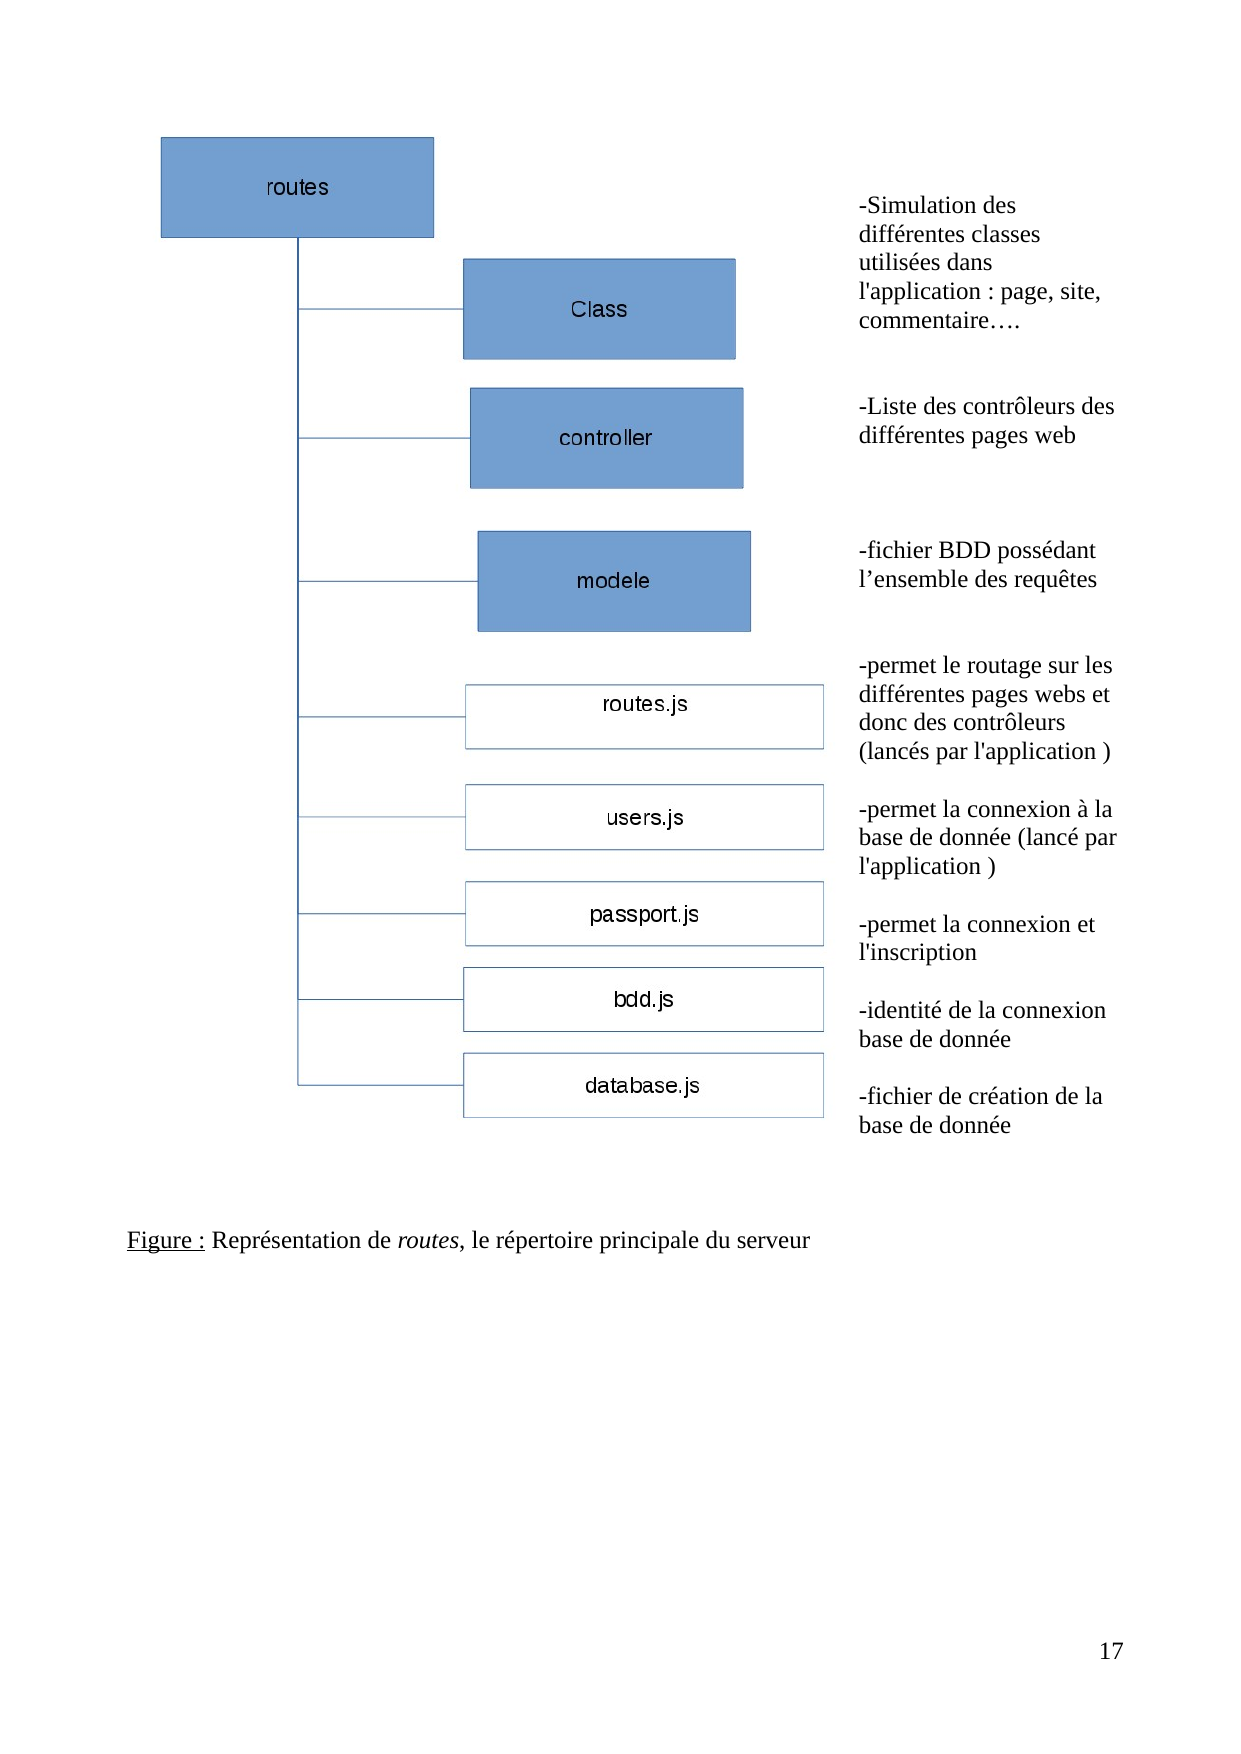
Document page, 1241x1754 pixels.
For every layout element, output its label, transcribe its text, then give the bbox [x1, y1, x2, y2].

text -permet la connexion et l'inscription [859, 909, 1123, 966]
text -fichier de création de la base de donnée [859, 1081, 1123, 1139]
text Figure : Représentation de routes, le répertoire principale du serveur [127, 1225, 1123, 1254]
picture [107, 90, 859, 1153]
text -Liste des contrôleurs des différentes pages web [859, 391, 1123, 449]
text -Simulation des différentes classes utilisées dans l'application : page, site, commentaire…. [859, 190, 1123, 334]
text -permet la connexion à la base de donnée (lancé par l'application ) [859, 794, 1123, 880]
text -fichier BDD possédant l’ensemble des requêtes [859, 535, 1123, 592]
text -identité de la connexion base de donnée [859, 995, 1123, 1052]
text -permet le routage sur les différentes pages webs et donc des contrôleurs (lancés par l'application ) [859, 650, 1123, 765]
